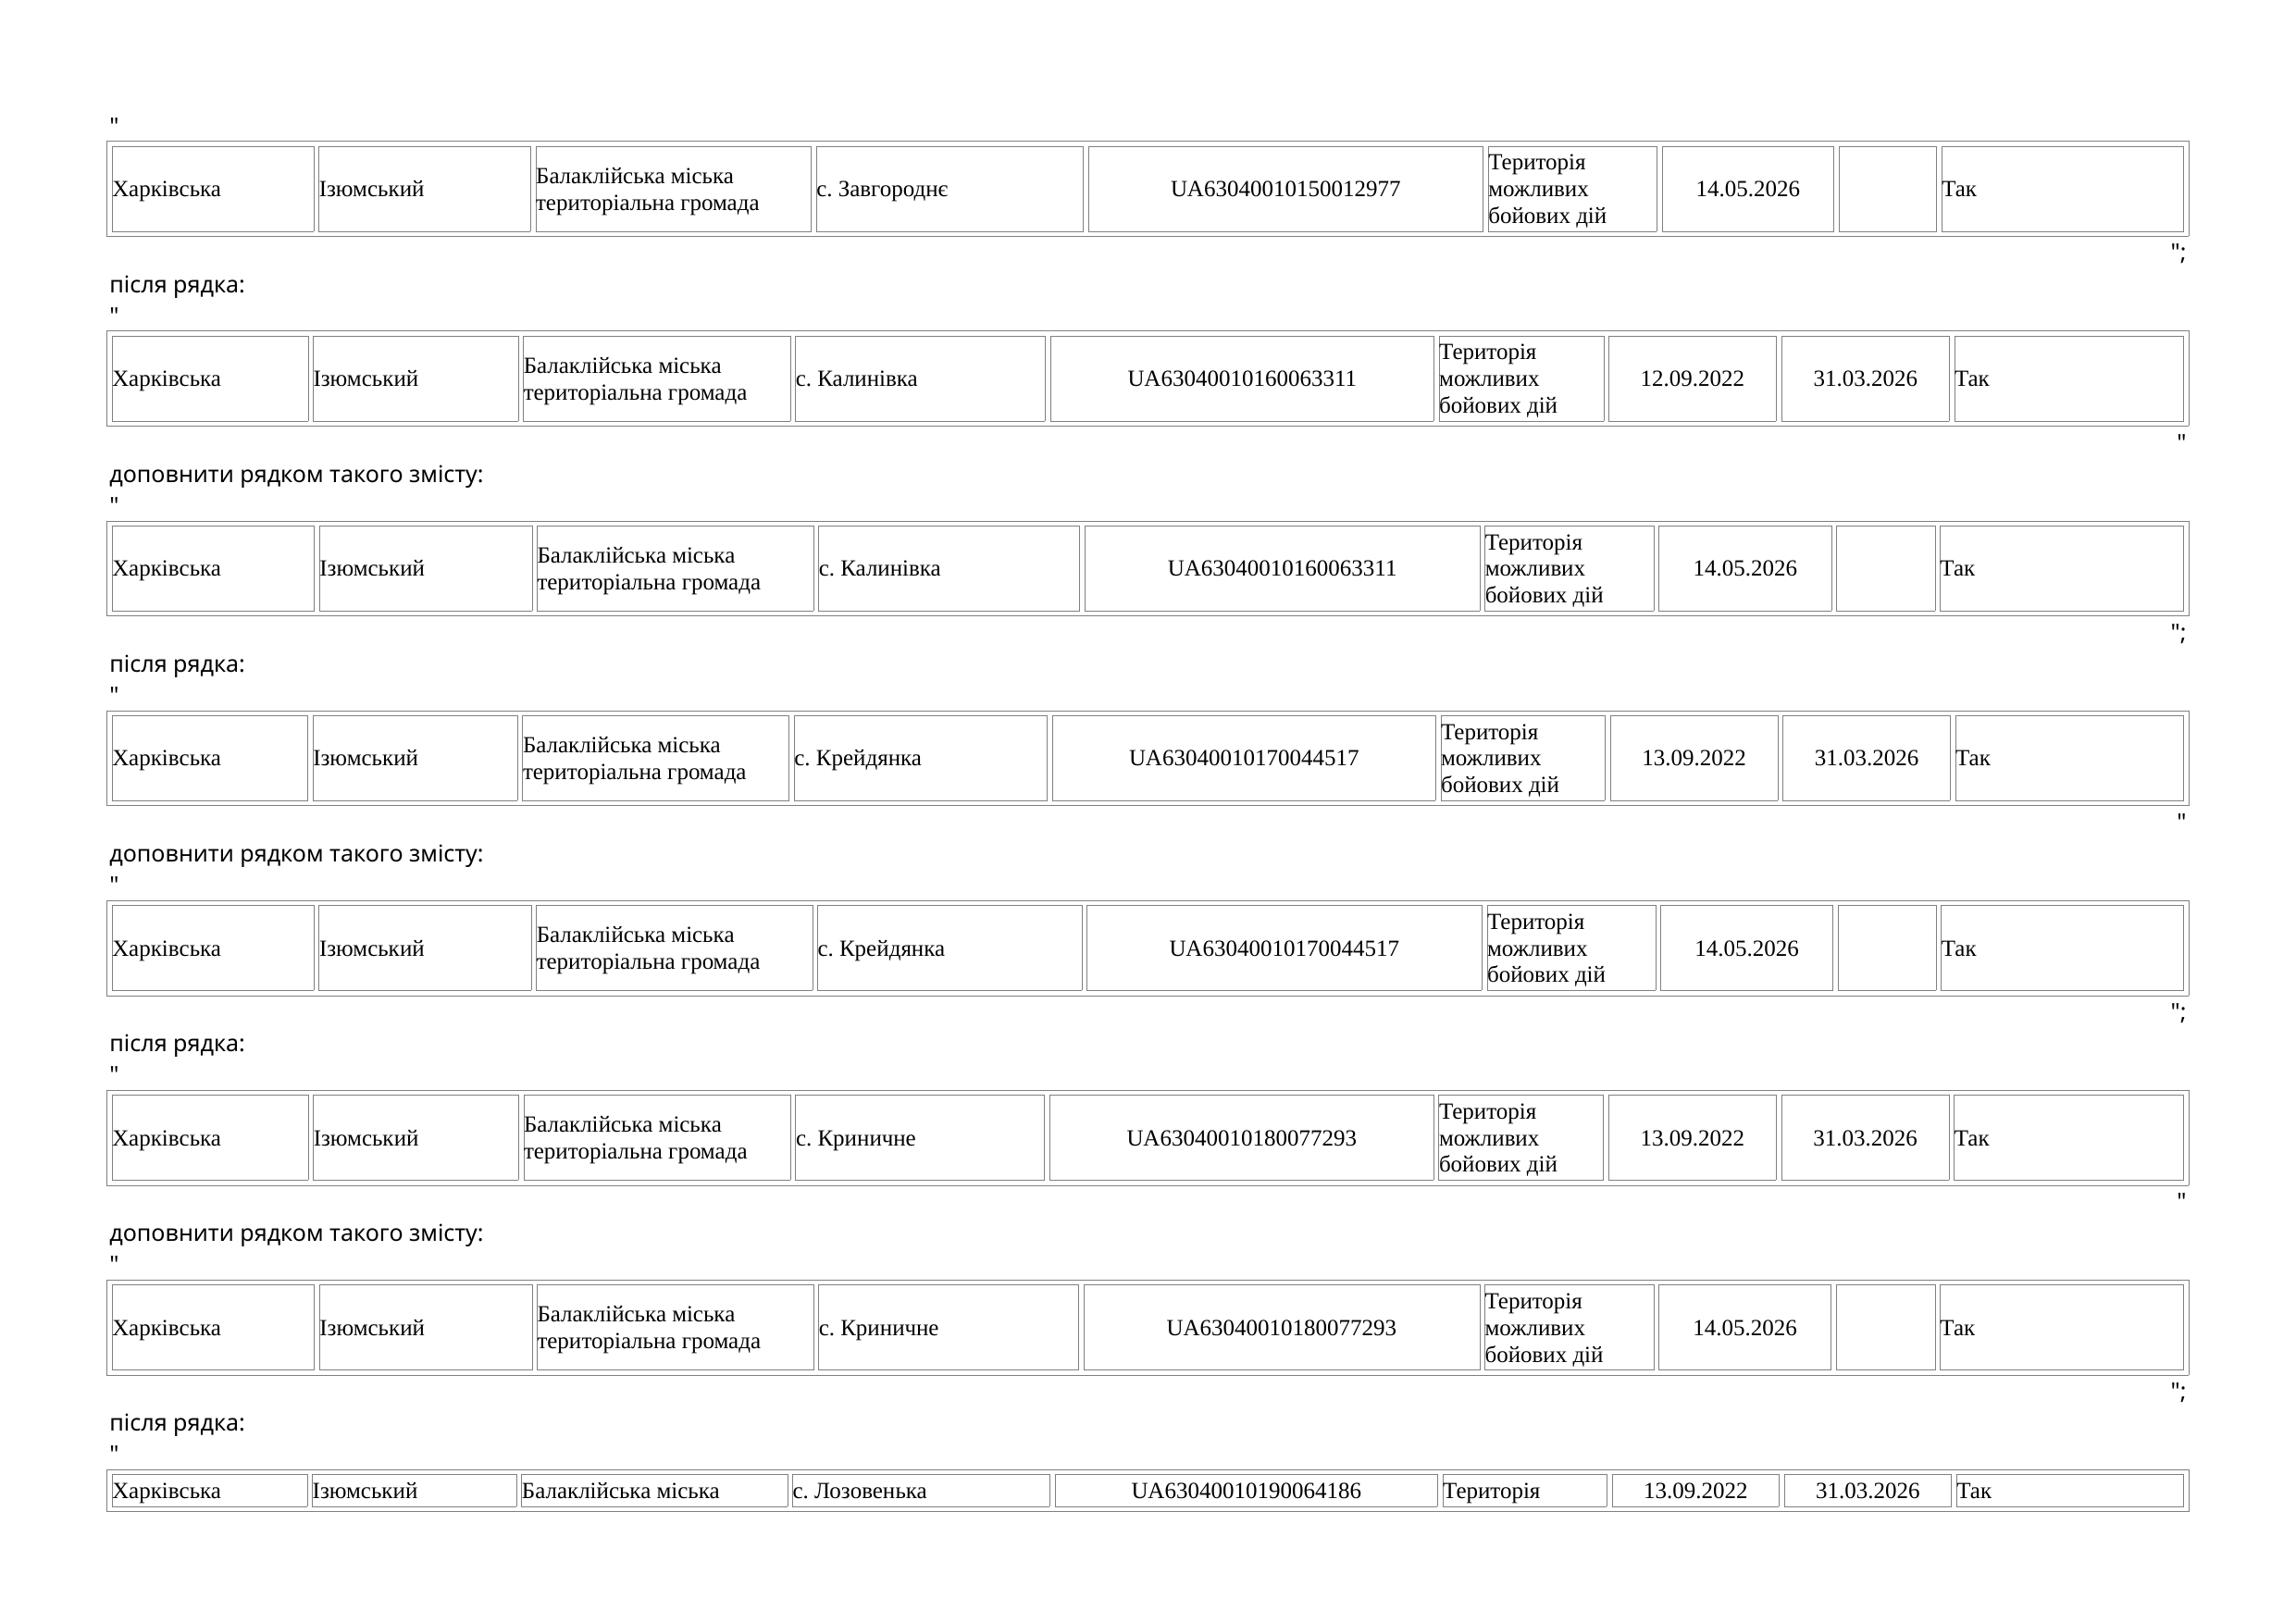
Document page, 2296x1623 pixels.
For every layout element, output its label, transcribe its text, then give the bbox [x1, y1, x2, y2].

table_header 31.03.2026 [1779, 1091, 1952, 1180]
table_header 14.05.2026 [1657, 1281, 1833, 1369]
table_header UA63040010160063311 [1048, 331, 1436, 421]
table_header Балаклійська міська територіальна громада [521, 1091, 793, 1180]
table_header Так [1952, 1091, 2186, 1180]
table_header Ізюмський [310, 712, 520, 800]
table_header Ізюмський [310, 1470, 519, 1506]
text " [109, 868, 2186, 900]
table_header с. Завгороднє [813, 142, 1086, 231]
table_header Ізюмський [316, 142, 533, 231]
text " [109, 1438, 2186, 1469]
table_header UA63040010180077293 [1047, 1091, 1436, 1180]
table_header UA63040010180077293 [1081, 1281, 1482, 1369]
table_header [1839, 906, 1936, 990]
table_header Харківська [109, 1281, 316, 1369]
table_header Харківська [109, 901, 316, 990]
table_header Так [1954, 1470, 2186, 1506]
table_header Балаклійська міська територіальна громада [533, 142, 813, 231]
table_header [1837, 527, 1935, 611]
table_header 13.09.2022 [1609, 1470, 1781, 1506]
table_header Харківська [109, 1470, 309, 1506]
table_header Балаклійська міська територіальна громада [521, 331, 793, 421]
table_header UA63040010170044517 [1084, 901, 1484, 990]
text "; [109, 616, 2186, 647]
table_header Балаклійська міська територіальна громада [535, 1281, 816, 1369]
table_header [1833, 522, 1937, 611]
table_header Харківська [109, 142, 316, 231]
table_header Територія можливих бойових дій [1485, 142, 1659, 231]
table_header с. Калинівка [793, 331, 1048, 421]
text доповнити рядком такого змісту: [109, 836, 2186, 868]
table_header Територія можливих бойових дій [1482, 1281, 1656, 1369]
table_header Харківська [109, 522, 316, 611]
text "; [109, 1376, 2186, 1406]
text " [109, 109, 2186, 141]
table_header 13.09.2022 [1606, 1091, 1779, 1180]
table_header Балаклійська міська територіальна громада [520, 712, 791, 800]
table_header Ізюмський [311, 1091, 521, 1180]
table_header UA63040010170044517 [1049, 712, 1438, 800]
table_header с. Криничне [793, 1091, 1047, 1180]
table_header Харківська [109, 331, 310, 421]
text після рядка: [109, 267, 2186, 299]
text " [109, 427, 2186, 457]
table_header Територія можливих бойових дій [1436, 1091, 1606, 1180]
table_header Так [1937, 522, 2186, 611]
table_header UA63040010160063311 [1082, 522, 1483, 611]
table_header 14.05.2026 [1658, 901, 1835, 990]
table_header [1840, 147, 1936, 231]
text "; [109, 237, 2186, 267]
text " [109, 1186, 2186, 1217]
text доповнити рядком такого змісту: [109, 1217, 2186, 1248]
table_header с. Калинівка [816, 522, 1082, 611]
table_header Ізюмський [310, 331, 521, 421]
table_header 14.05.2026 [1659, 142, 1836, 231]
table_header 31.03.2026 [1779, 331, 1952, 421]
text " [109, 299, 2186, 330]
table_header с. Крейдянка [791, 712, 1049, 800]
table_header Територія можливих бойових дій [1436, 331, 1606, 421]
table_header UA63040010190064186 [1052, 1470, 1440, 1506]
text після рядка: [109, 1026, 2186, 1059]
table_header Територія можливих бойових дій [1483, 522, 1657, 611]
text після рядка: [109, 647, 2186, 678]
text " [109, 1059, 2186, 1090]
table_header с. Крейдянка [814, 901, 1084, 990]
table_header Харківська [109, 1091, 311, 1180]
table_header с. Криничне [816, 1281, 1081, 1369]
table_header Ізюмський [316, 901, 534, 990]
text " [109, 678, 2186, 710]
text " [109, 806, 2186, 836]
table_header 13.09.2022 [1607, 712, 1780, 800]
table_header 14.05.2026 [1657, 522, 1833, 611]
table_header 31.03.2026 [1781, 712, 1953, 800]
table_header Територія можливих бойових дій [1484, 901, 1658, 990]
table_header Так [1953, 712, 2186, 800]
table_header Ізюмський [316, 522, 534, 611]
text " [109, 1248, 2186, 1280]
table_header Так [1939, 142, 2186, 231]
table_header с. Лозовенька [790, 1470, 1052, 1506]
table_header [1835, 901, 1939, 990]
table_header Так [1939, 901, 2186, 990]
table_header 31.03.2026 [1781, 1470, 1954, 1506]
text після рядка: [109, 1406, 2186, 1438]
table_header Так [1952, 331, 2186, 421]
text доповнити рядком такого змісту: [109, 457, 2186, 489]
text "; [109, 997, 2186, 1026]
table_header [1837, 1285, 1935, 1369]
table_header Балаклійська міська територіальна громада [535, 522, 816, 611]
table_header Територія можливих бойових дій [1438, 712, 1607, 800]
table_header Харківська [109, 712, 310, 800]
table_header [1833, 1281, 1937, 1369]
table_header [1836, 142, 1939, 231]
table_header Ізюмський [316, 1281, 534, 1369]
table_header Так [1937, 1281, 2186, 1369]
table_header UA63040010150012977 [1086, 142, 1485, 231]
table_header Територія [1440, 1470, 1609, 1506]
table_header Балаклійська міська територіальна громада [534, 901, 814, 990]
table_header Балаклійська міська [519, 1470, 789, 1506]
text " [109, 489, 2186, 520]
table_header 12.09.2022 [1606, 331, 1779, 421]
